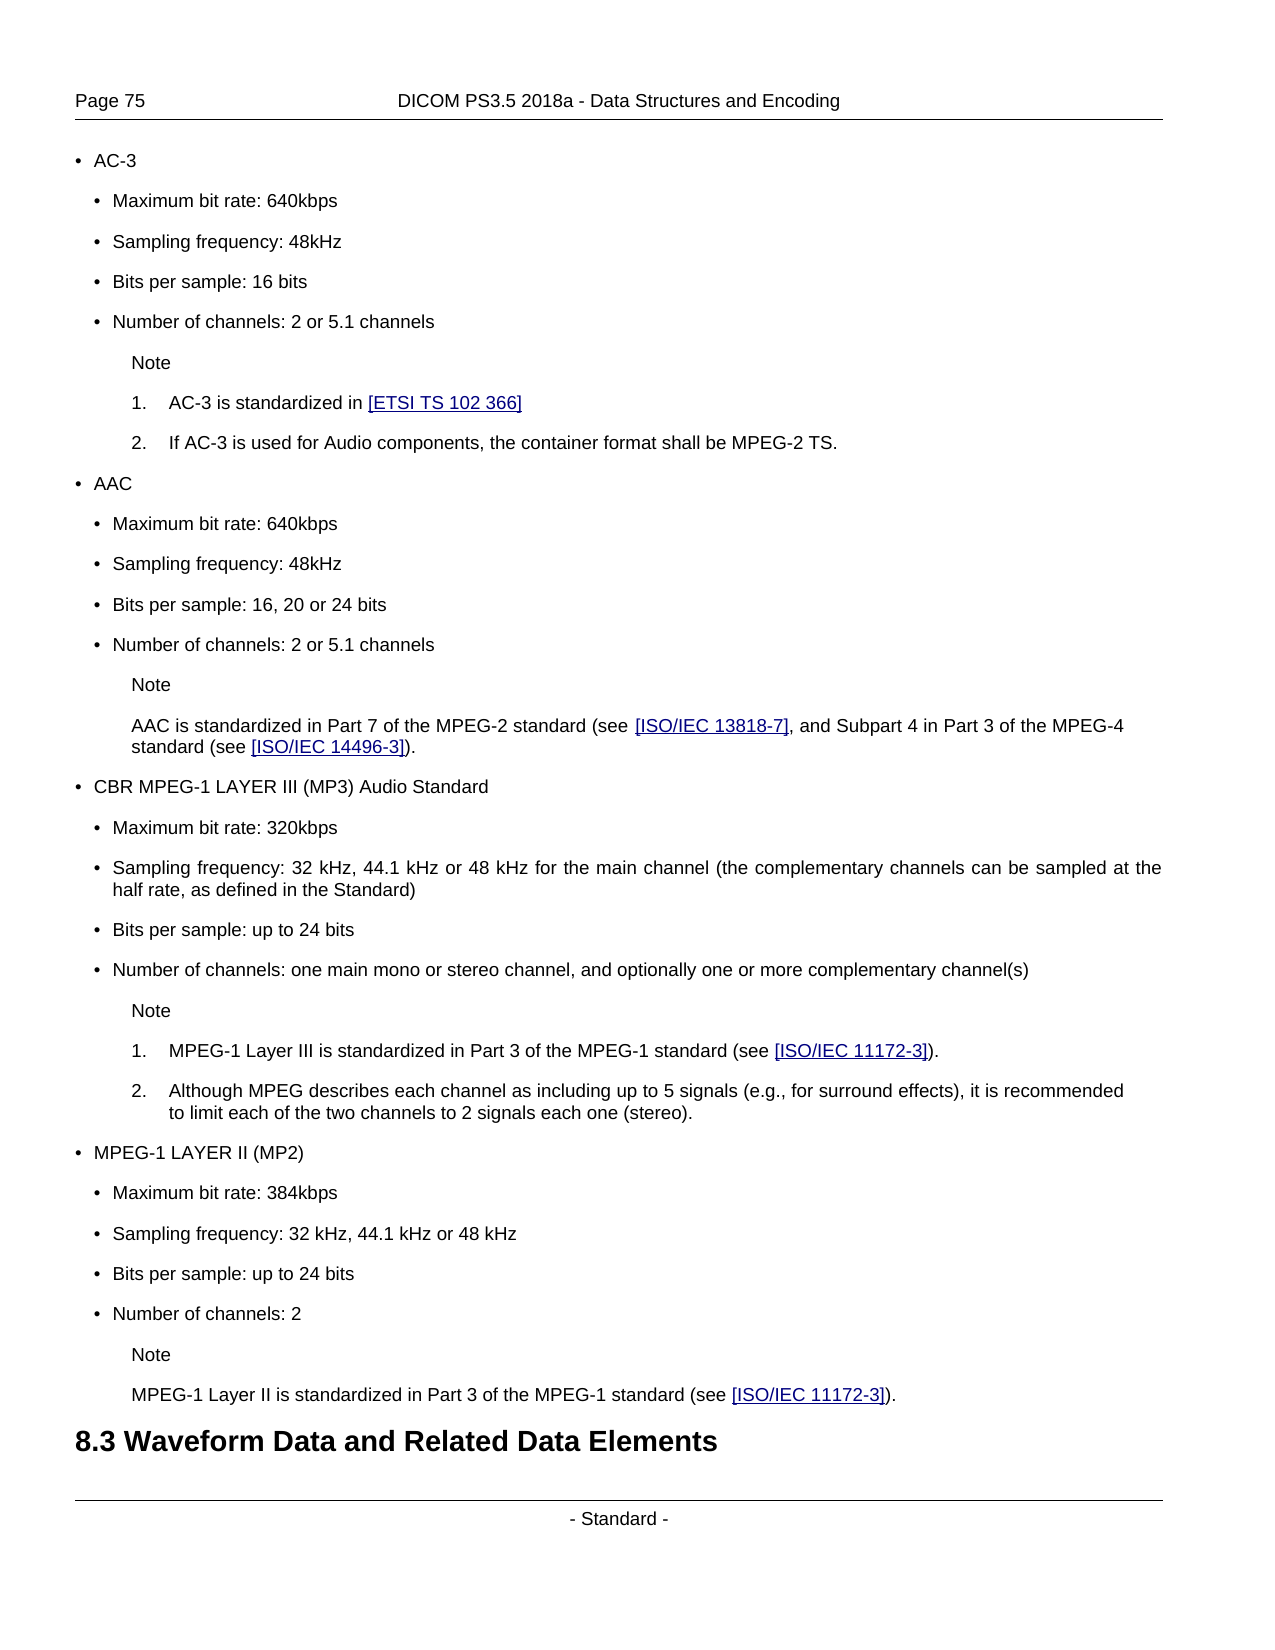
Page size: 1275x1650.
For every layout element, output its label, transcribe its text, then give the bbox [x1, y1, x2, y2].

list AAC [75, 472, 1162, 494]
list Bits per sample: up to 24 bits [94, 1263, 1162, 1284]
list AAC is standardized in Part 7 of the MPEG-2 standard (see [ISO/IEC 13818-7], and Subpart 4 in Part 3 of the MPEG-4 standard (see [ISO/IEC 14496-3]). [112, 714, 1125, 757]
list Note [112, 674, 1125, 696]
list Note [112, 1343, 1125, 1365]
list Bits per sample: 16, 20 or 24 bits [94, 593, 1162, 615]
list Sampling frequency: 48kHz [94, 231, 1162, 252]
text 8.3 Waveform Data and Related Data Elements [75, 1424, 1162, 1458]
list Sampling frequency: 32 kHz, 44.1 kHz or 48 kHz [94, 1222, 1162, 1244]
list MPEG-1 Layer III is standardized in Part 3 of the MPEG-1 standard (see [ISO/IEC 11172-3]). [131, 1040, 1125, 1061]
list MPEG-1 Layer II is standardized in Part 3 of the MPEG-1 standard (see [ISO/IEC 11172-3]). [112, 1384, 1125, 1405]
list Although MPEG describes each channel as including up to 5 signals (e.g., for surround effects), it is recommended to limit each of the two channels to 2 signals each one (stereo). [131, 1080, 1125, 1123]
list Maximum bit rate: 384kbps [94, 1182, 1162, 1204]
list AC-3 [75, 150, 1162, 172]
list Note [112, 999, 1125, 1021]
list Sampling frequency: 32 kHz, 44.1 kHz or 48 kHz for the main channel (the complementary channels can be sampled at the half rate, as defined in the Standard) [94, 857, 1162, 900]
list Sampling frequency: 48kHz [94, 553, 1162, 575]
list If AC-3 is used for Audio components, the container format shall be MPEG-2 TS. [131, 432, 1125, 454]
list Number of channels: 2 [94, 1303, 1162, 1325]
list Number of channels: one main mono or stereo channel, and optionally one or more complementary channel(s) [94, 959, 1162, 981]
list Number of channels: 2 or 5.1 channels [94, 634, 1162, 655]
list Bits per sample: 16 bits [94, 271, 1162, 292]
list Maximum bit rate: 640kbps [94, 513, 1162, 534]
list Number of channels: 2 or 5.1 channels [94, 311, 1162, 333]
list CBR MPEG-1 LAYER III (MP3) Audio Standard [75, 776, 1162, 798]
list Maximum bit rate: 320kbps [94, 817, 1162, 838]
list Bits per sample: up to 24 bits [94, 919, 1162, 940]
list AC-3 is standardized in [ETSI TS 102 366] [131, 392, 1125, 413]
list Maximum bit rate: 640kbps [94, 190, 1162, 212]
list MPEG-1 LAYER II (MP2) [75, 1142, 1162, 1163]
list Note [112, 352, 1125, 373]
